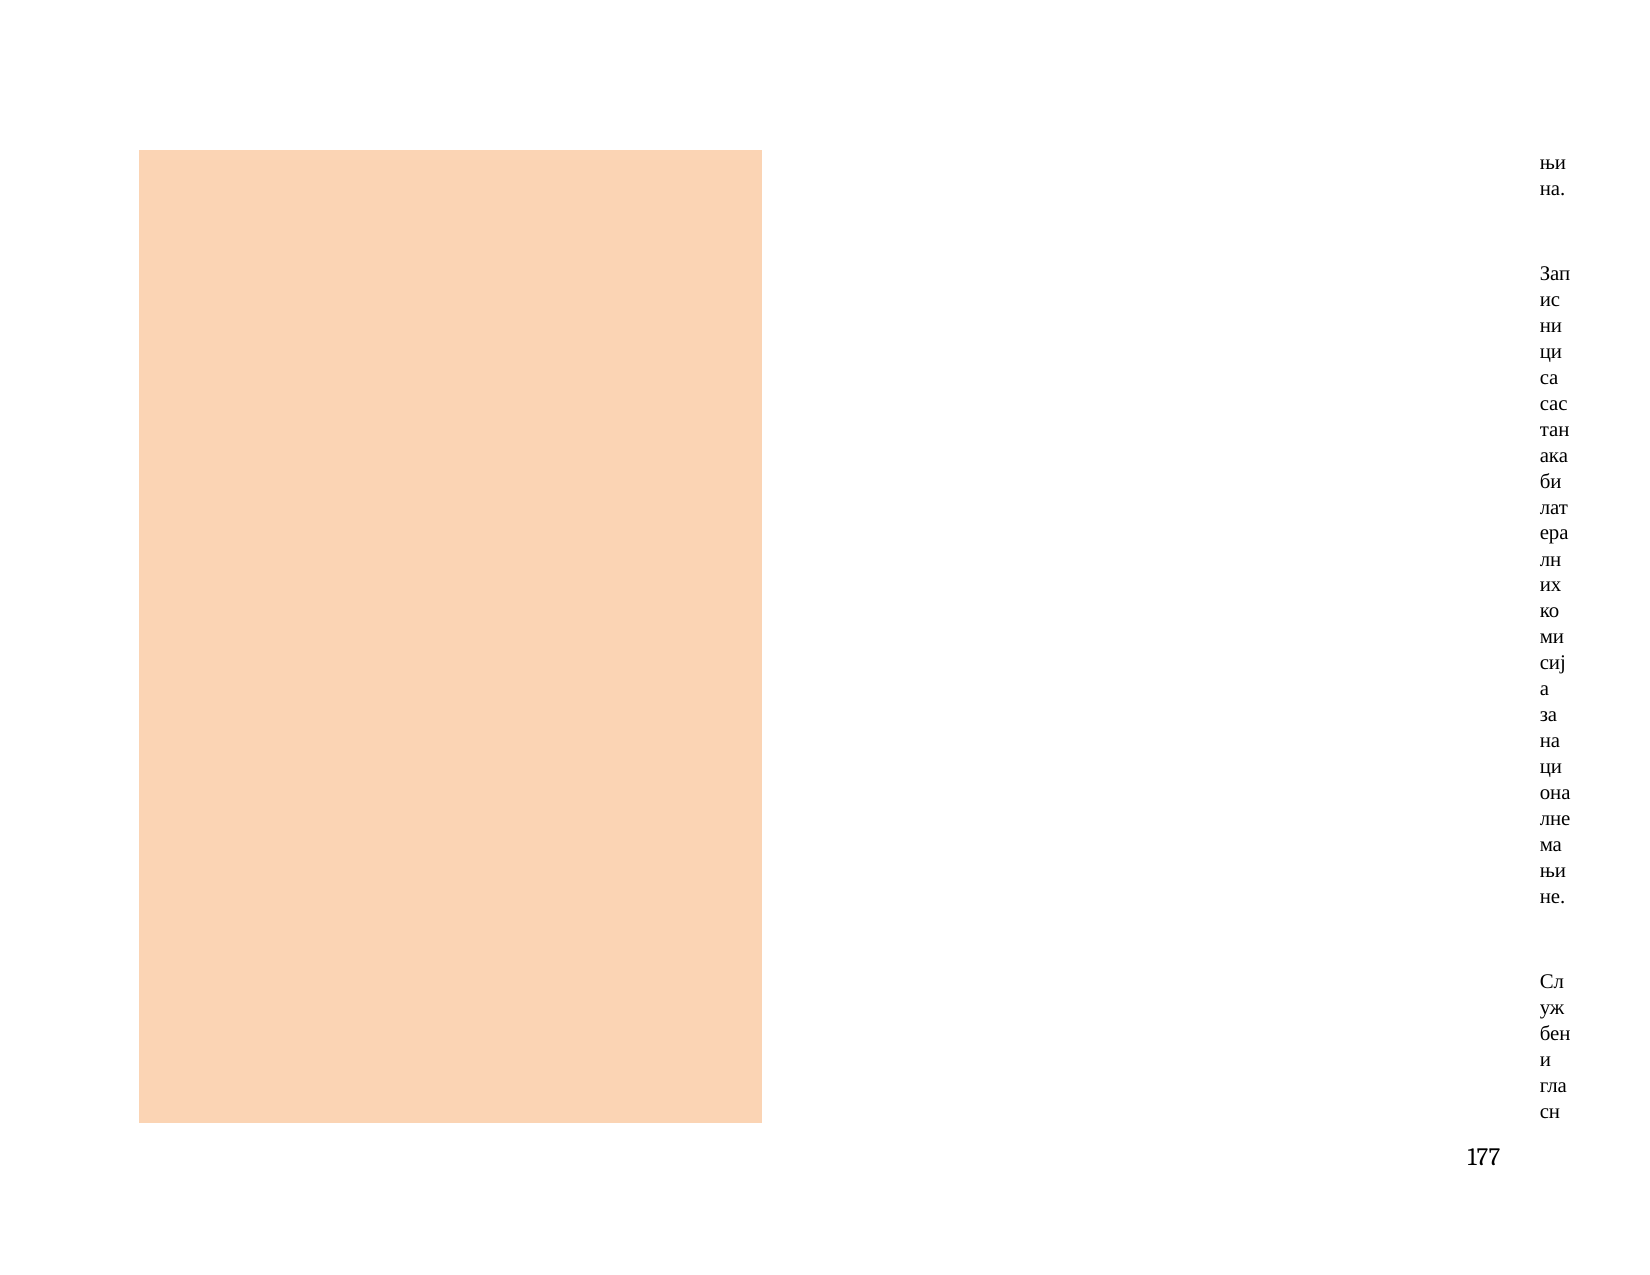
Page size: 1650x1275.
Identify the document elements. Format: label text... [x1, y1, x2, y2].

table_cell [139, 150, 762, 1123]
table_cell [971, 150, 1528, 1123]
table_cell [762, 150, 971, 1123]
table_cell њина. Записници са састанака билатералних комисија за националне мањине. Службени гласн [1528, 150, 1582, 1123]
